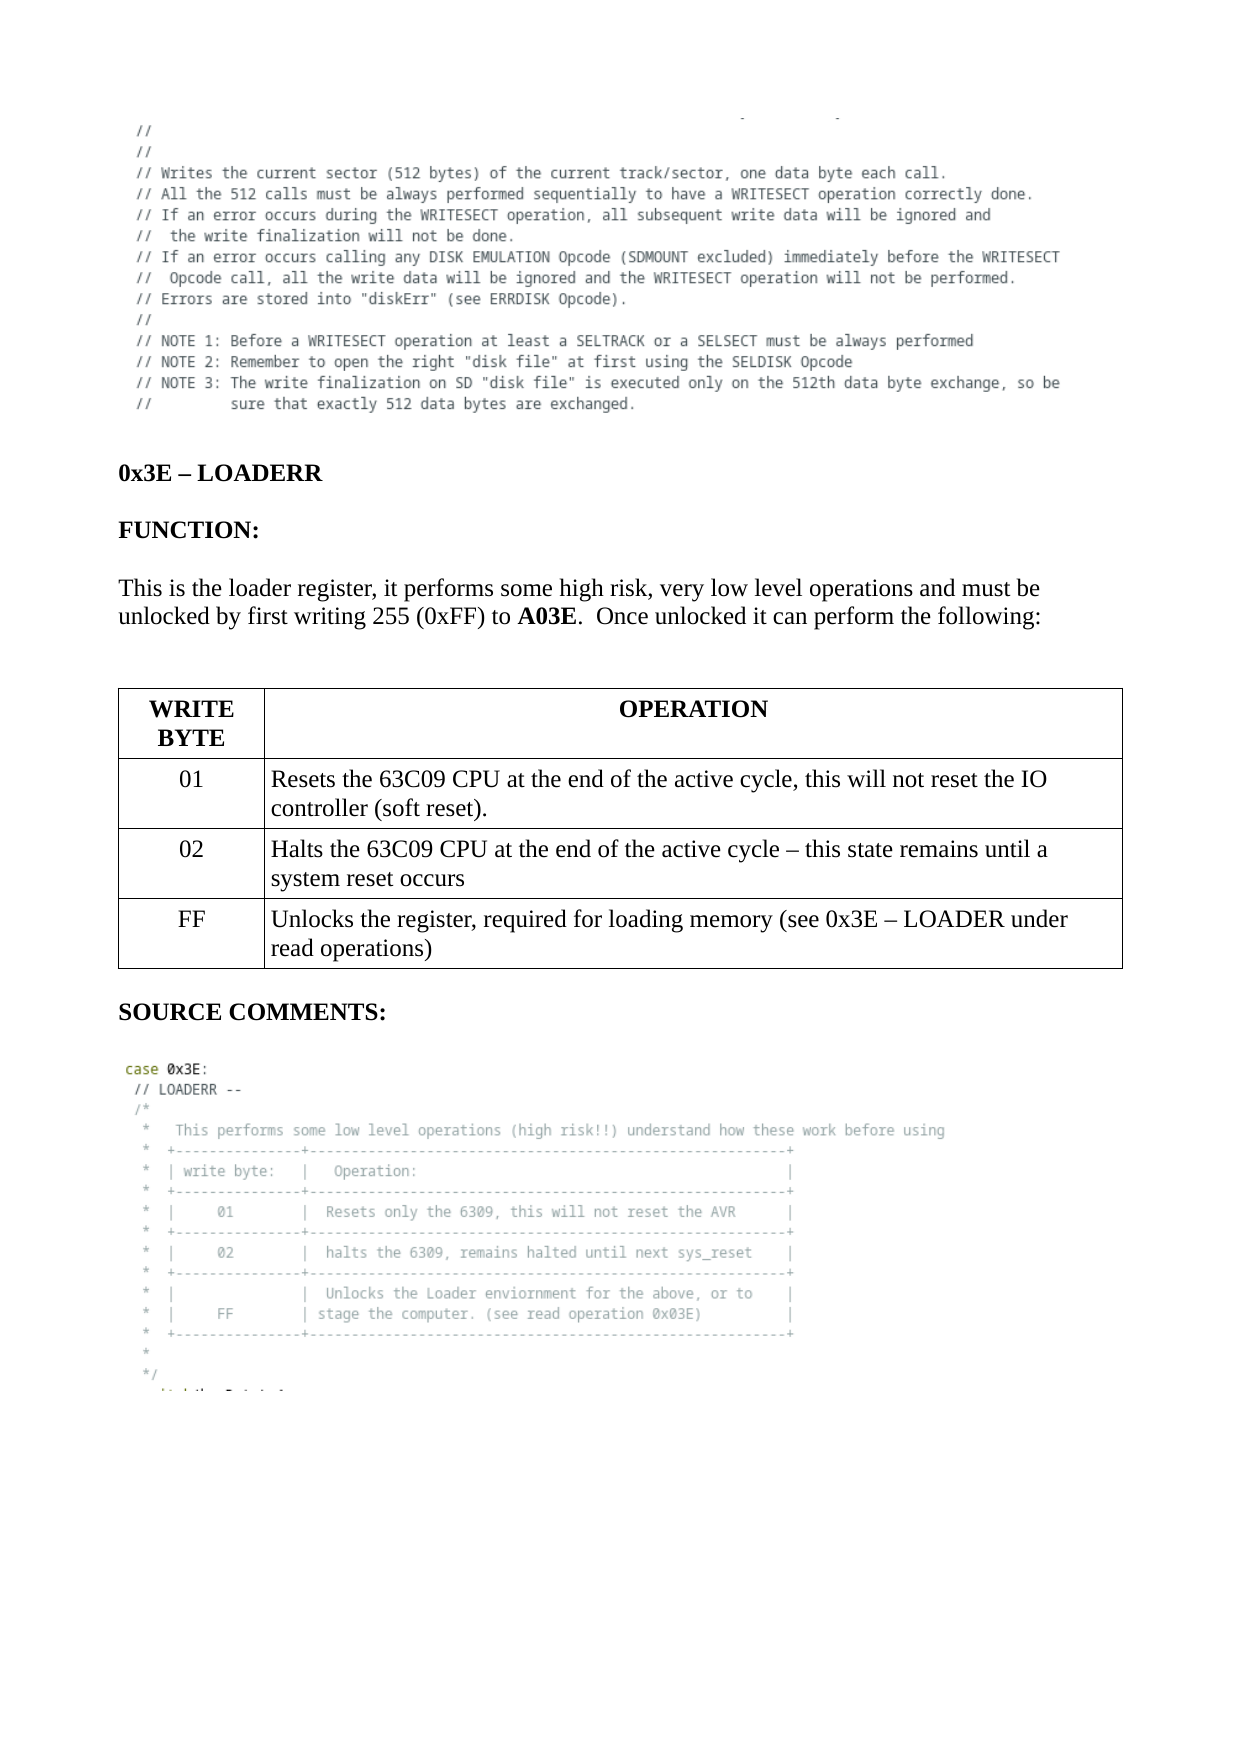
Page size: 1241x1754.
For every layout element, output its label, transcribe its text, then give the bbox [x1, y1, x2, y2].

table_cell FF [119, 899, 264, 968]
text This is the loader register, it performs some high risk, very low level operations and must be unlocked by first writing 255 (0xFF) to A03E. Once unlocked it can perform the following: [118, 573, 1122, 630]
picture [118, 118, 1123, 429]
table_cell Unlocks the register, required for loading memory (see 0x3E – LOADER under read operations) [265, 899, 1122, 968]
table_header WRITE BYTE [119, 689, 264, 758]
text 0x3E – LOADERR [118, 458, 1122, 486]
picture [118, 1055, 1123, 1391]
table_cell Resets the 63C09 CPU at the end of the active cycle, this will not reset the IO controller (soft reset). [265, 759, 1122, 828]
table_cell 02 [119, 829, 264, 898]
text SOURCE COMMENTS: [118, 997, 1122, 1026]
table_cell Halts the 63C09 CPU at the end of the active cycle – this state remains until a system reset occurs [265, 829, 1122, 898]
table_cell 01 [119, 759, 264, 828]
table_header OPERATION [265, 689, 1122, 758]
text FUNCTION: [118, 515, 1122, 544]
